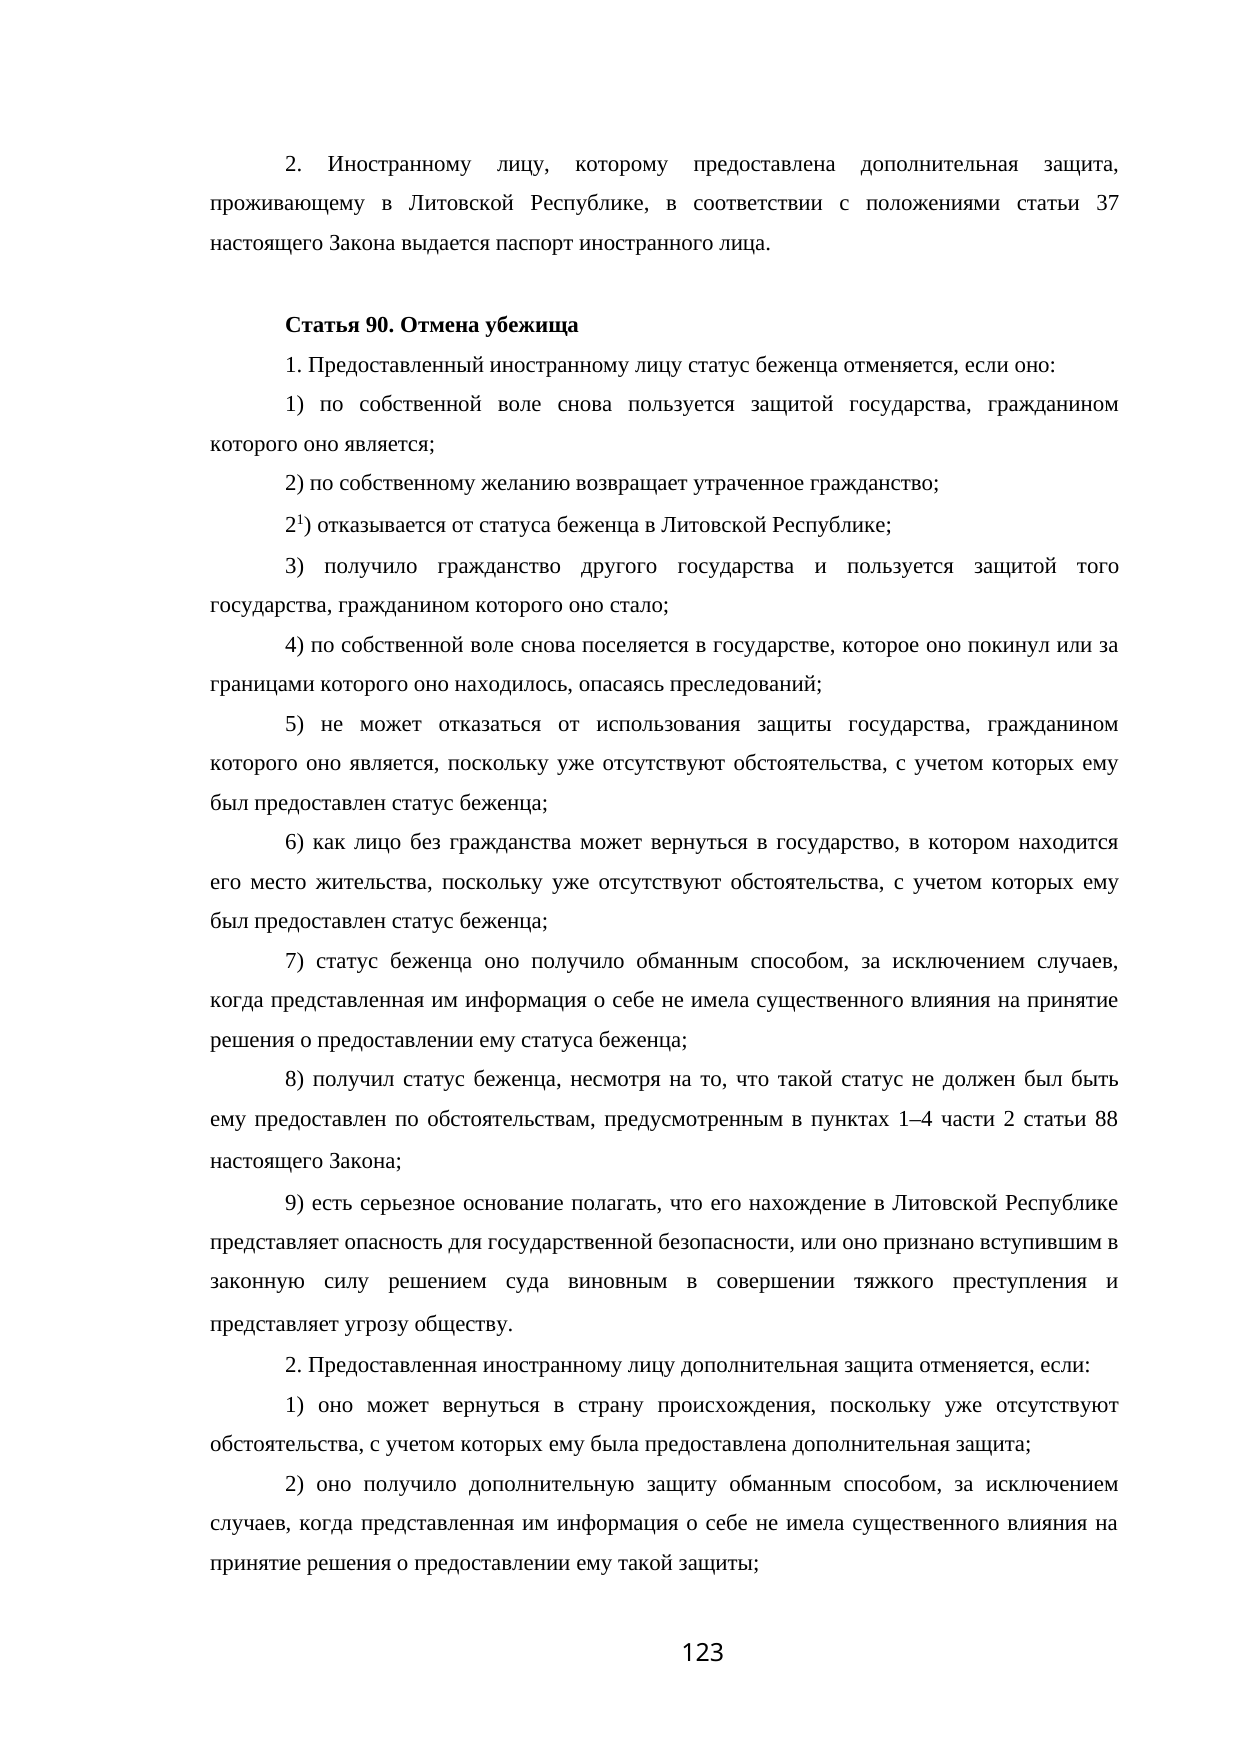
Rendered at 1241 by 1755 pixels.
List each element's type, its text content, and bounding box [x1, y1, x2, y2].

text 9) есть серьезное основание полагать, что его нахождение в Литовской Республике представляет опасность для государственной безопасности, или оно признано вступившим в законную силу решением суда виновным в совершении тяжкого преступления и представляет угрозу обществу. [210, 1189, 1120, 1337]
text 1) по собственной воле снова пользуется защитой государства, гражданином которого оно является; [210, 391, 1120, 456]
text 7) статус беженца оно получило обманным способом, за исключением случаев, когда представленная им информация о себе не имела существенного влияния на принятие решения о предоставлении ему статуса беженца; [210, 947, 1120, 1052]
text 21) отказывается от статуса беженца в Литовской Республике; [210, 509, 1120, 538]
text 5) не может отказаться от использования защиты государства, гражданином которого оно является, поскольку уже отсутствуют обстоятельства, с учетом которых ему был предоставлен статус беженца; [210, 710, 1120, 815]
text 1. Предоставленный иностранному лицу статус беженца отменяется, если оно: [210, 351, 1120, 377]
text Статья 90. Отмена убежища [210, 312, 1120, 338]
text 1) оно может вернуться в страну происхождения, поскольку уже отсутствуют обстоятельства, с учетом которых ему была предоставлена дополнительная защита; [210, 1391, 1120, 1457]
text 4) по собственной воле снова поселяется в государстве, которое оно покинул или за границами которого оно находилось, опасаясь преследований; [210, 631, 1120, 697]
text 2) оно получило дополнительную защиту обманным способом, за исключением случаев, когда представленная им информация о себе не имела существенного влияния на принятие решения о предоставлении ему такой защиты; [210, 1470, 1120, 1575]
text 8) получил статус беженца, несмотря на то, что такой статус не должен был быть ему предоставлен по обстоятельствам, предусмотренным в пунктах 1–4 части 2 статьи 88 настоящего Закона; [210, 1065, 1120, 1174]
text 2. Иностранному лицу, которому предоставлена дополнительная защита, проживающему в Литовской Республике, в соответствии с положениями статьи 37 настоящего Закона выдается паспорт иностранного лица. [210, 150, 1120, 255]
text 3) получило гражданство другого государства и пользуется защитой того государства, гражданином которого оно стало; [210, 552, 1120, 618]
text 6) как лицо без гражданства может вернуться в государство, в котором находится его место жительства, поскольку уже отсутствуют обстоятельства, с учетом которых ему был предоставлен статус беженца; [210, 828, 1120, 934]
text 2) по собственному желанию возвращает утраченное гражданство; [210, 469, 1120, 496]
text 2. Предоставленная иностранному лицу дополнительная защита отменяется, если: [210, 1351, 1120, 1378]
